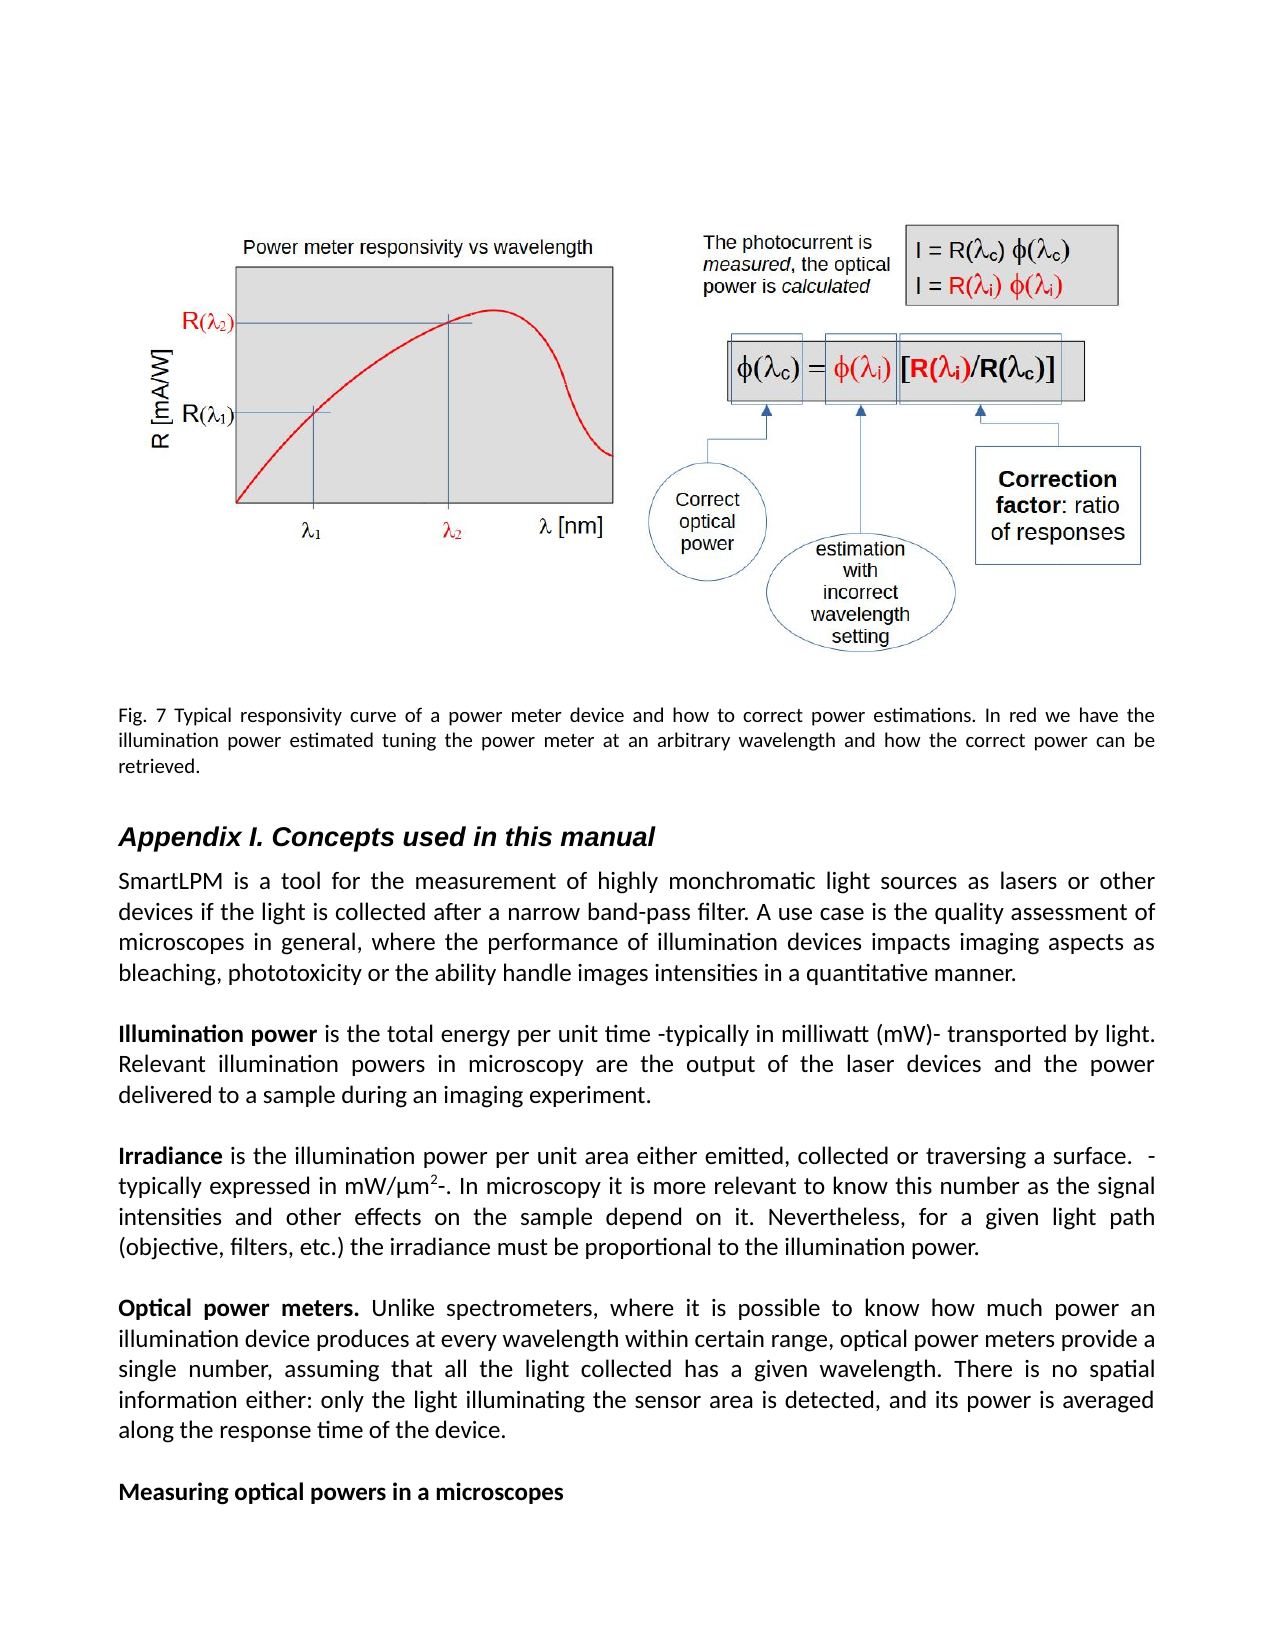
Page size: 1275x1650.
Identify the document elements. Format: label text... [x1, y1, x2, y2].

text SmartLPM is a tool for the measurement of highly monchromatic light sources as lasers or other devices if the light is collected after a narrow band-pass filter. A use case is the quality assessment of microscopes in general, where the performance of illumination devices impacts imaging aspects as bleaching, phototoxicity or the ability handle images intensities in a quantitative manner. [118, 865, 1157, 987]
text Optical power meters. Unlike spectrometers, where it is possible to know how much power an illumination device produces at every wavelength within certain range, optical power meters provide a single number, assuming that all the light collected has a given wavelength. There is no spatial information either: only the light illuminating the sensor area is detected, and its power is averaged along the response time of the device. [118, 1292, 1157, 1445]
text Fig. 7 Typical responsivity curve of a power meter device and how to correct power estimations. In red we have the illumination power estimated tuning the power meter at an arbitrary wavelength and how the correct power can be retrieved. [118, 703, 1157, 778]
subtitle Appendix I. Concepts used in this manual [118, 821, 1157, 853]
text Irradiance is the illumination power per unit area either emitted, collected or traversing a surface. - typically expressed in mW/μm2-. In microscopy it is more relevant to know this number as the signal intensities and other effects on the sample depend on it. Nevertheless, for a given light path (objective, filters, etc.) the irradiance must be proportional to the illumination power. [118, 1140, 1157, 1262]
text Illumination power is the total energy per unit time -typically in milliwatt (mW)- transported by light. Relevant illumination powers in microscopy are the output of the laser devices and the power delivered to a sample during an imaging experiment. [118, 1018, 1157, 1109]
picture [118, 118, 1157, 703]
text Measuring optical powers in a microscopes [118, 1476, 1157, 1506]
